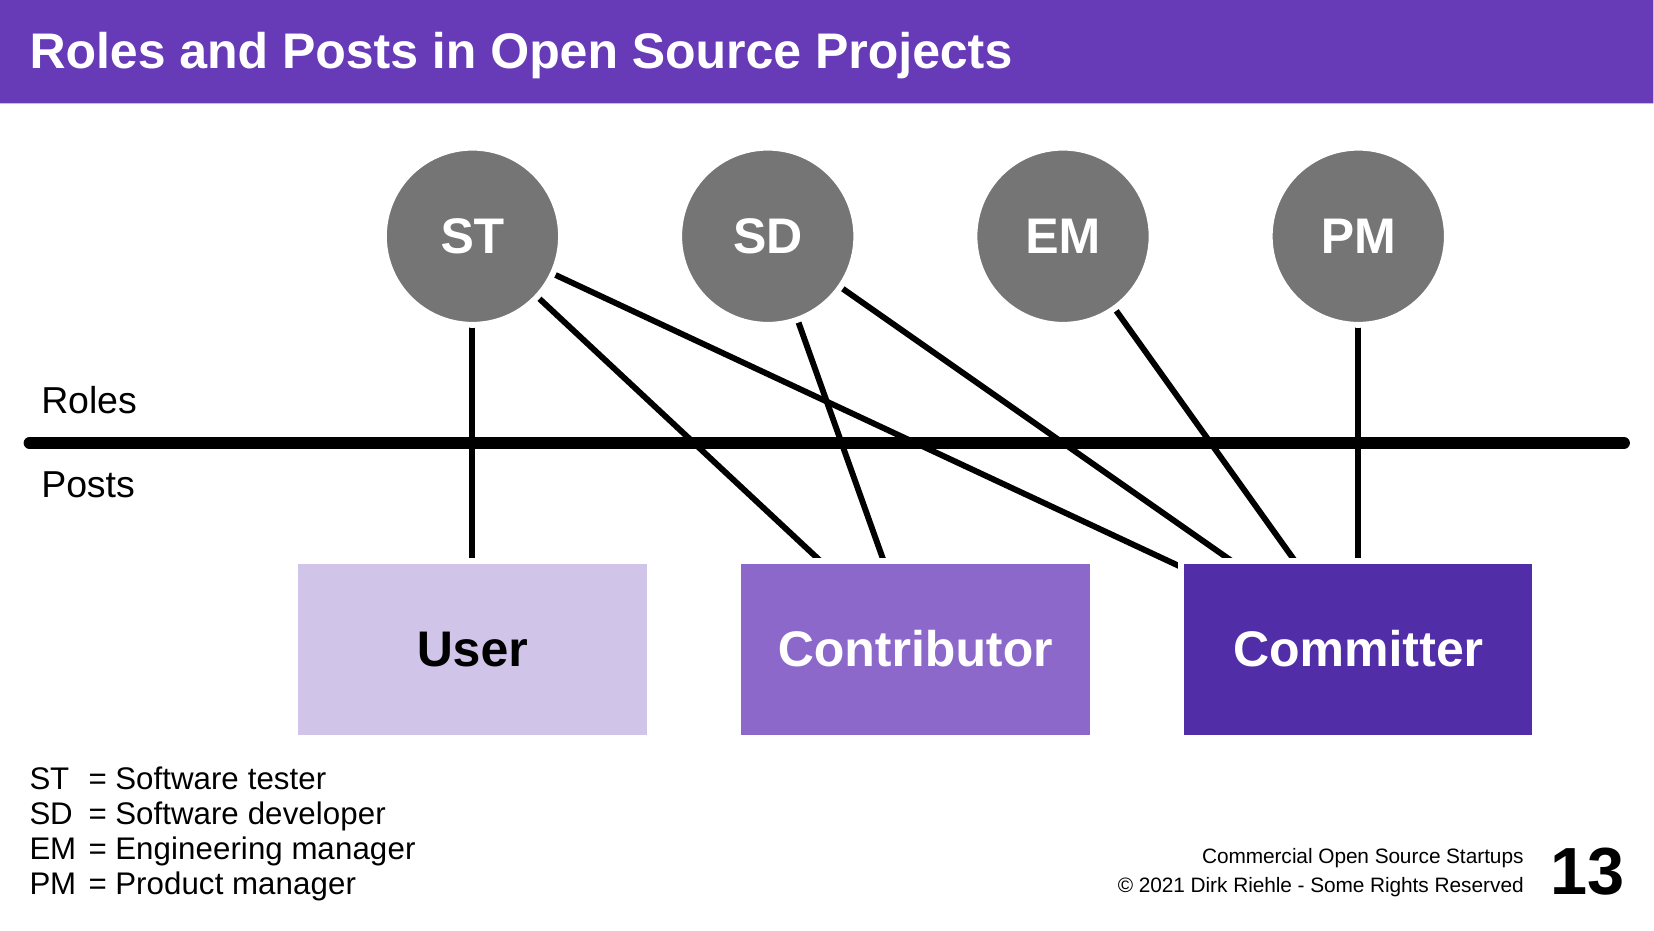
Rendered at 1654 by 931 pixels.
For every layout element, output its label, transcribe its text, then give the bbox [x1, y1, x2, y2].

text_box Contributor [738, 561, 1093, 693]
title Roles and Posts in Open Source Projects [0, 0, 1654, 104]
text_box SD [679, 147, 857, 325]
text_box ST [383, 147, 562, 325]
text_box User [295, 561, 650, 693]
text_box PM [1269, 147, 1447, 325]
text_box Committer [1181, 561, 1536, 739]
text_box EM [974, 147, 1152, 325]
text_box ST = Software tester SD = Software developer EM = Engineering manager PM = Product manager [0, 693, 1182, 931]
